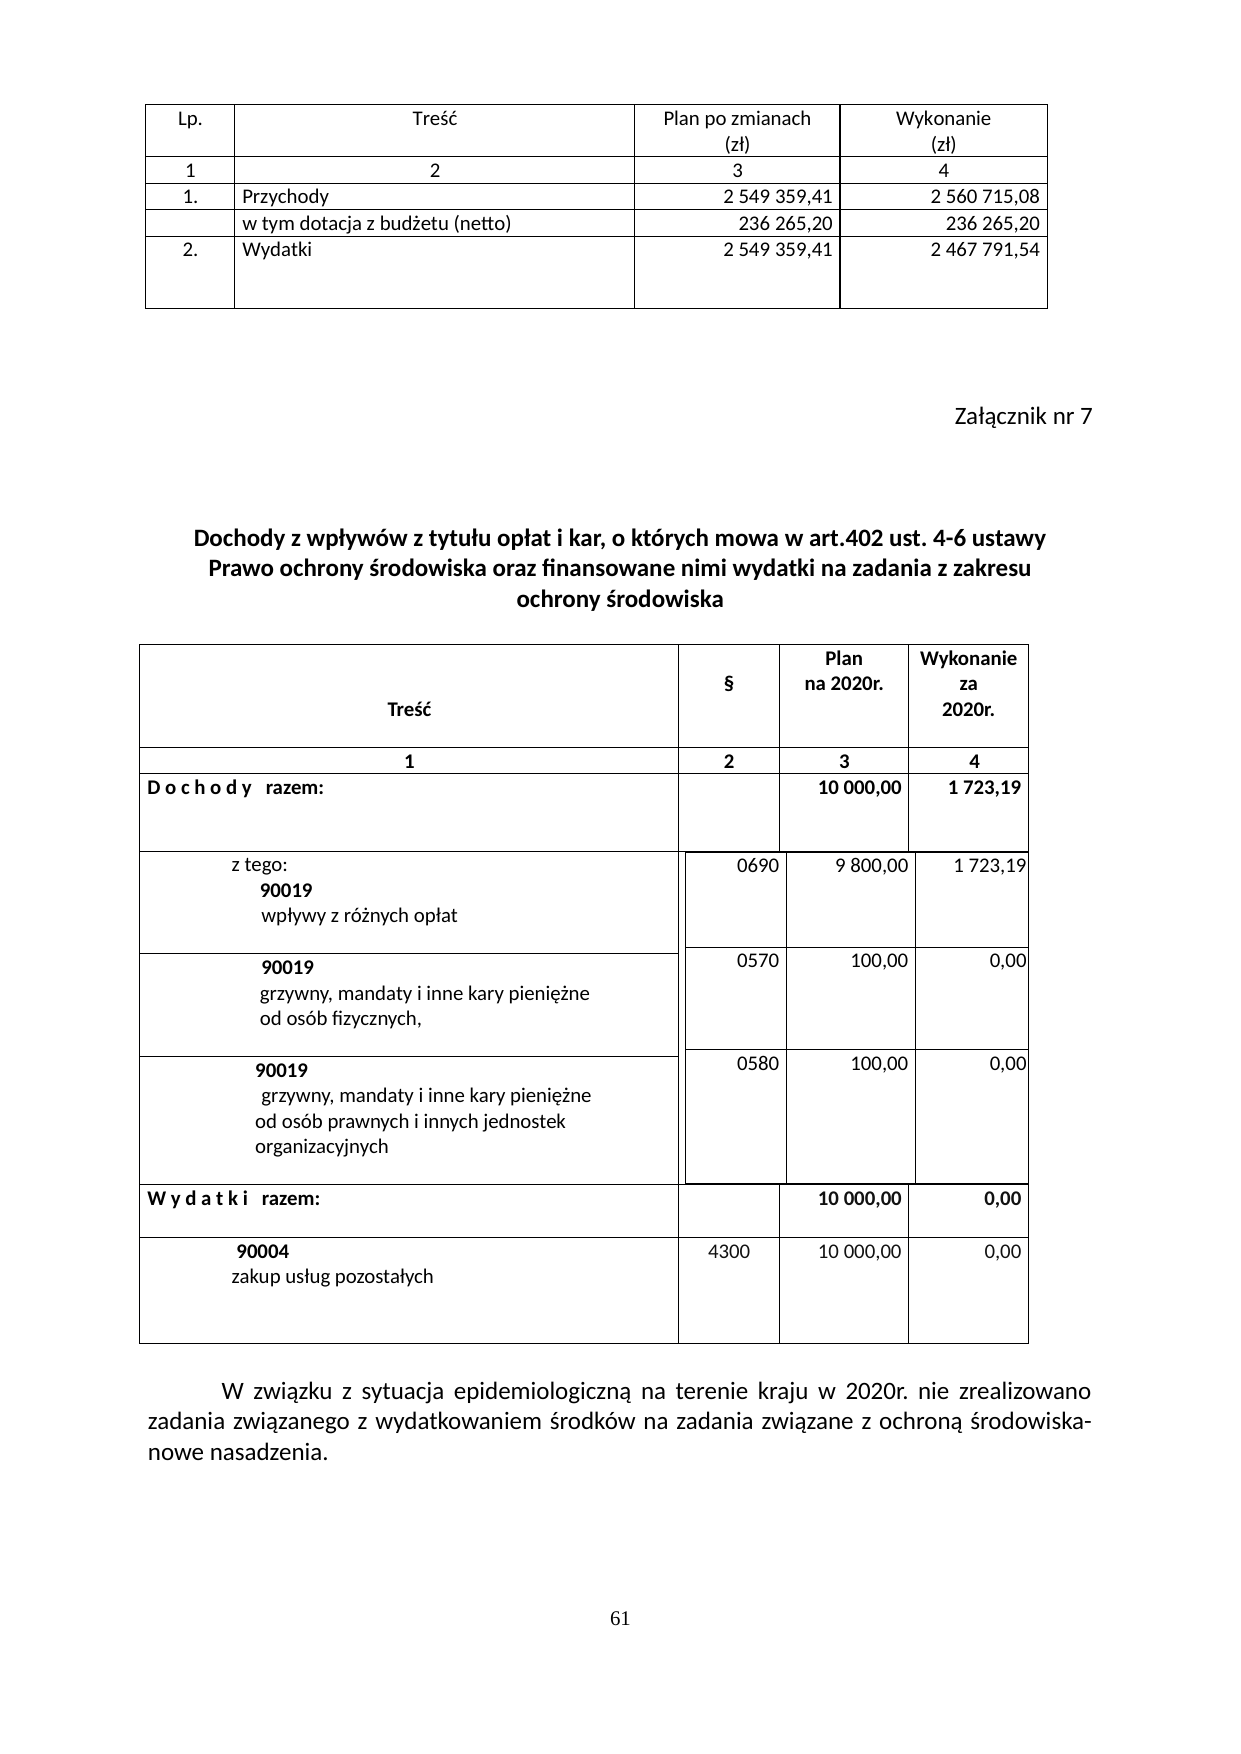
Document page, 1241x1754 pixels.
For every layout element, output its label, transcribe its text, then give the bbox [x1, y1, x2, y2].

table_header Plan po zmianach (zł) [635, 105, 839, 156]
table_cell D o c h o d y razem: [140, 774, 678, 851]
table_cell Przychody [235, 184, 634, 209]
table_cell w tym dotacja z budżetu (netto) [235, 210, 634, 236]
table_header Plan na 2020r. [780, 645, 908, 747]
table_cell [679, 1185, 779, 1237]
table_cell 2 549 359,41 [635, 184, 839, 209]
table_cell [146, 210, 234, 236]
table_cell 0580 [686, 1050, 786, 1183]
table_header Wykonanie za 2020r. [909, 645, 1028, 747]
table_cell 1 [146, 157, 234, 183]
table_cell [679, 852, 685, 1184]
table_header 1 723,19 [916, 853, 1028, 947]
table_cell 0,00 [909, 1238, 1028, 1343]
table_cell 4300 [679, 1238, 779, 1343]
table_header 9 800,00 [787, 853, 915, 947]
table_cell 1 [140, 748, 678, 773]
table_cell 2 560 715,08 [841, 184, 1047, 209]
table_header Wykonanie (zł) [841, 105, 1047, 156]
table_cell 1 723,19 [909, 774, 1028, 851]
table_cell 236 265,20 [635, 210, 839, 236]
table_cell 4 [909, 748, 1028, 773]
table_cell 2 467 791,54 [841, 237, 1047, 307]
text ochrony środowiska [148, 583, 1093, 614]
table_header Treść [235, 105, 634, 156]
table_cell 2. [146, 237, 234, 307]
table_header 0690 [686, 853, 786, 947]
table_cell 90004 zakup usług pozostałych [140, 1238, 678, 1343]
table_cell 90019 grzywny, mandaty i inne kary pieniężne od osób prawnych i innych jednostek organizacyjnych [140, 1057, 678, 1184]
table_cell 236 265,20 [841, 210, 1047, 236]
table_cell 0570 [686, 948, 786, 1049]
table_header Treść [140, 645, 678, 747]
table_cell 10 000,00 [780, 774, 908, 851]
table_cell 10 000,00 [780, 1185, 908, 1237]
table_cell z tego: 90019 wpływy z różnych opłat [140, 852, 678, 953]
text Załącznik nr 7 [148, 400, 1093, 431]
table_cell 100,00 [787, 948, 915, 1049]
table_cell 90019 grzywny, mandaty i inne kary pieniężne od osób fizycznych, [140, 954, 678, 1056]
table_header Lp. [146, 105, 234, 156]
table_cell 0,00 [916, 1050, 1028, 1183]
table_cell 4 [841, 157, 1047, 183]
table_cell 0,00 [909, 1185, 1028, 1237]
text Prawo ochrony środowiska oraz finansowane nimi wydatki na zadania z zakresu [148, 553, 1093, 583]
table_cell 0,00 [916, 948, 1028, 1049]
table_cell 3 [780, 748, 908, 773]
table_cell 1. [146, 184, 234, 209]
table_cell Wydatki [235, 237, 634, 307]
table_cell 100,00 [787, 1050, 915, 1183]
table_cell 2 549 359,41 [635, 237, 839, 307]
table_cell 10 000,00 [780, 1238, 908, 1343]
table_cell [679, 774, 779, 851]
table_cell 2 [679, 748, 779, 773]
text W związku z sytuacja epidemiologiczną na terenie kraju w 2020r. nie zrealizowano zadania związanego z wydatkowaniem środków na zadania związane z ochroną środowiska- nowe nasadzenia. [148, 1375, 1093, 1466]
table_cell 2 [235, 157, 634, 183]
text Dochody z wpływów z tytułu opłat i kar, o których mowa w art.402 ust. 4-6 ustawy [148, 522, 1093, 553]
table_cell W y d a t k i razem: [140, 1185, 678, 1237]
table_cell 3 [635, 157, 839, 183]
table_header § [679, 645, 779, 747]
